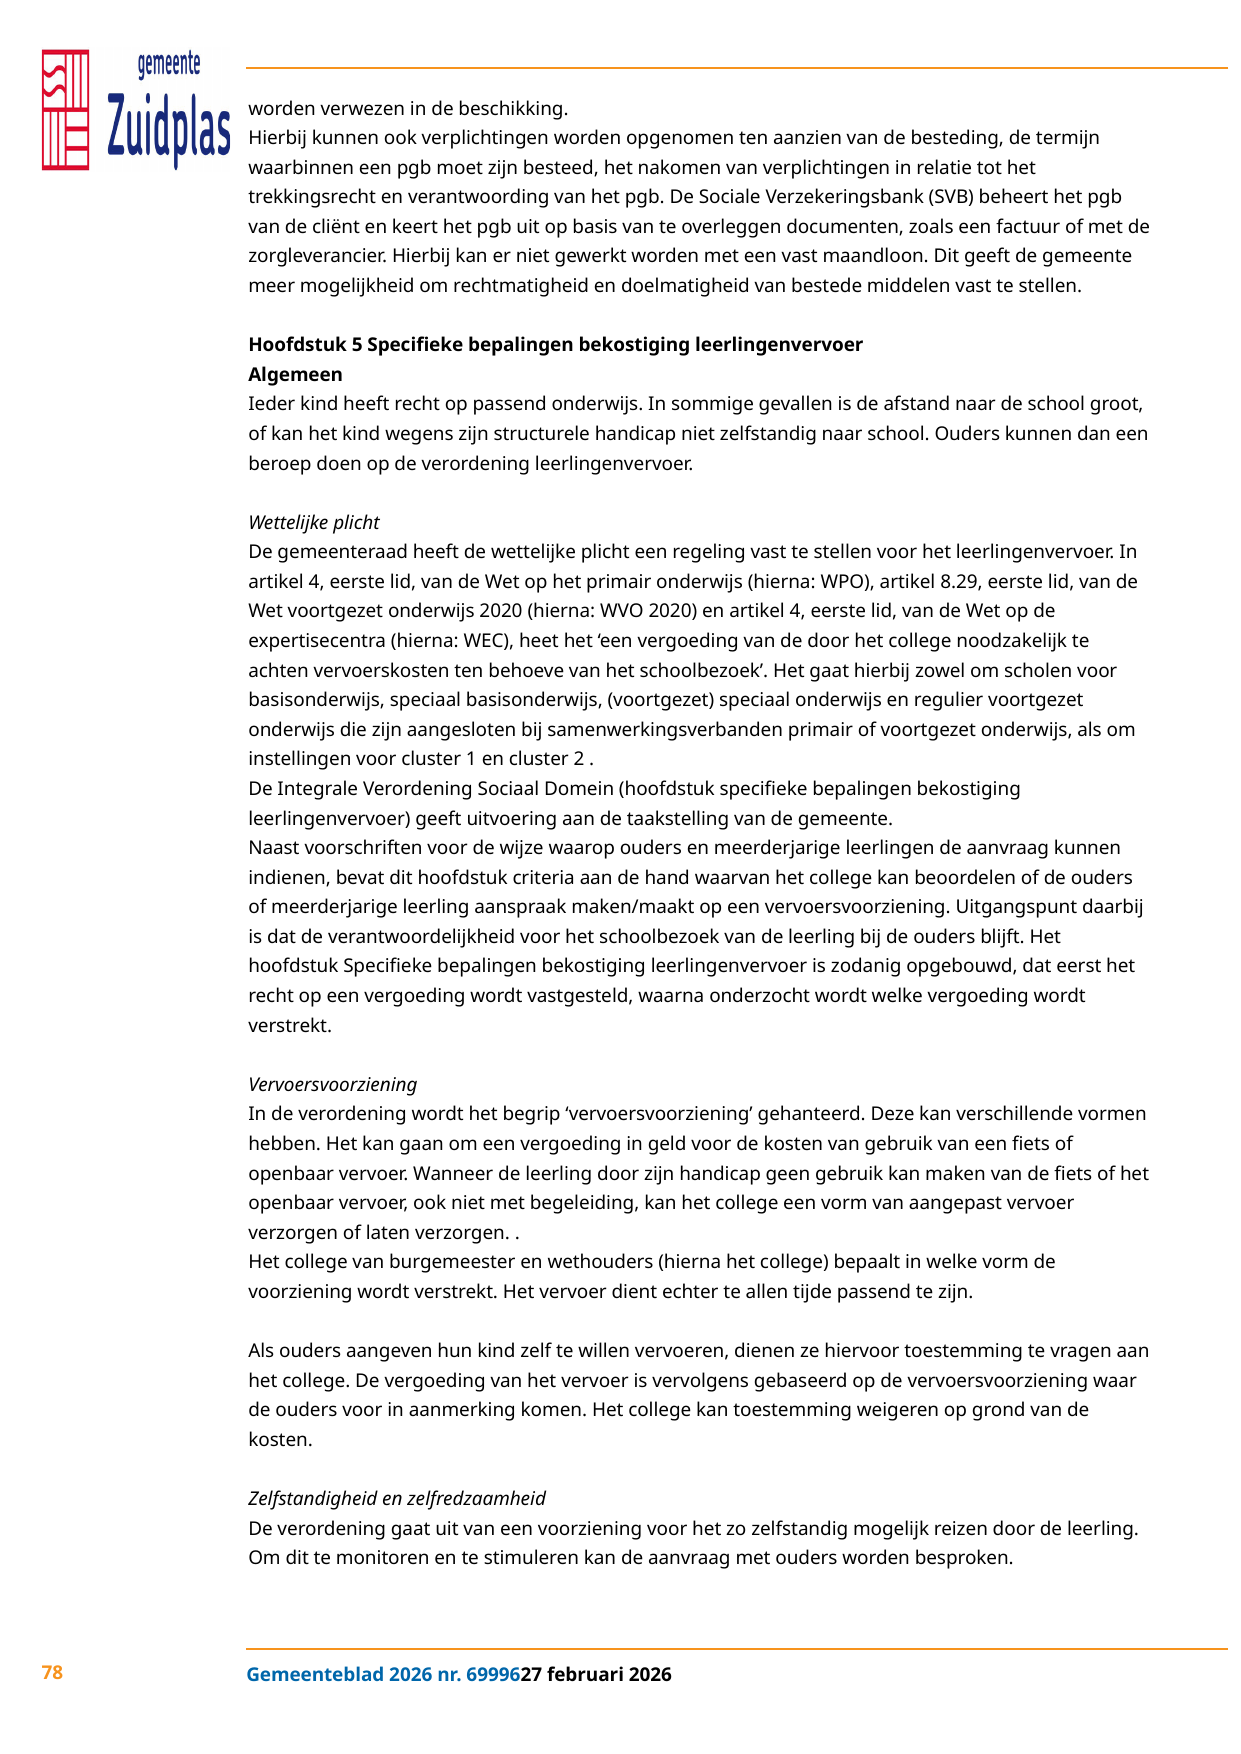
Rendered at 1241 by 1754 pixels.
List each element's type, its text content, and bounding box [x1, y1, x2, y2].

text Wettelijke plicht [248, 509, 1152, 535]
text Het college van burgemeester en wethouders (hierna het college) bepaalt in welke vorm de voorziening wordt verstrekt. Het vervoer dient echter te allen tijde passend te zijn. [248, 1248, 1152, 1304]
picture [41, 47, 231, 172]
text Vervoersvoorziening [248, 1071, 1152, 1097]
text De verordening gaat uit van een voorziening voor het zo zelfstandig mogelijk reizen door de leerling. Om dit te monitoren en te stimuleren kan de aanvraag met ouders worden besproken. [248, 1515, 1152, 1570]
text Als ouders aangeven hun kind zelf te willen vervoeren, dienen ze hiervoor toestemming te vragen aan het college. De vergoeding van het vervoer is vervolgens gebaseerd op de vervoersvoorziening waar de ouders voor in aanmerking komen. Het college kan toestemming weigeren op grond van de kosten. [248, 1337, 1152, 1452]
text worden verwezen in de beschikking. [248, 95, 1152, 121]
text Zelfstandigheid en zelfredzaamheid [248, 1485, 1152, 1511]
text De Integrale Verordening Sociaal Domein (hoofdstuk specifieke bepalingen bekostiging leerlingenvervoer) geeft uitvoering aan de taakstelling van de gemeente. [248, 775, 1152, 831]
text Hierbij kunnen ook verplichtingen worden opgenomen ten aanzien van de besteding, de termijn waarbinnen een pgb moet zijn besteed, het nakomen van verplichtingen in relatie tot het trekkingsrecht en verantwoording van het pgb. De Sociale Verzekeringsbank (SVB) beheert het pgb van de cliënt en keert het pgb uit op basis van te overleggen documenten, zoals een factuur of met de zorgleverancier. Hierbij kan er niet gewerkt worden met een vast maandloon. Dit geeft de gemeente meer mogelijkheid om rechtmatigheid en doelmatigheid van bestede middelen vast te stellen. [248, 124, 1152, 298]
text Algemeen [248, 361, 1152, 387]
text Ieder kind heeft recht op passend onderwijs. In sommige gevallen is de afstand naar de school groot, of kan het kind wegens zijn structurele handicap niet zelfstandig naar school. Ouders kunnen dan een beroep doen op de verordening leerlingenvervoer. [248, 391, 1152, 476]
text Hoofdstuk 5 Specifieke bepalingen bekostiging leerlingenvervoer [248, 331, 1152, 357]
text Naast voorschriften voor de wijze waarop ouders en meerderjarige leerlingen de aanvraag kunnen indienen, bevat dit hoofdstuk criteria aan de hand waarvan het college kan beoordelen of de ouders of meerderjarige leerling aanspraak maken/maakt op een vervoersvoorziening. Uitgangspunt daarbij is dat de verantwoordelijkheid voor het schoolbezoek van de leerling bij de ouders blijft. Het hoofdstuk Specifieke bepalingen bekostiging leerlingenvervoer is zodanig opgebouwd, dat eerst het recht op een vergoeding wordt vastgesteld, waarna onderzocht wordt welke vergoeding wordt verstrekt. [248, 834, 1152, 1038]
text De gemeenteraad heeft de wettelijke plicht een regeling vast te stellen voor het leerlingenvervoer. In artikel 4, eerste lid, van de Wet op het primair onderwijs (hierna: WPO), artikel 8.29, eerste lid, van de Wet voortgezet onderwijs 2020 (hierna: WVO 2020) en artikel 4, eerste lid, van de Wet op de expertisecentra (hierna: WEC), heet het ‘een vergoeding van de door het college noodzakelijk te achten vervoerskosten ten behoeve van het schoolbezoek’. Het gaat hierbij zowel om scholen voor basisonderwijs, speciaal basisonderwijs, (voortgezet) speciaal onderwijs en regulier voortgezet onderwijs die zijn aangesloten bij samenwerkingsverbanden primair of voortgezet onderwijs, als om instellingen voor cluster 1 en cluster 2 . [248, 538, 1152, 771]
text In de verordening wordt het begrip ‘vervoersvoorziening’ gehanteerd. Deze kan verschillende vormen hebben. Het kan gaan om een vergoeding in geld voor de kosten van gebruik van een fiets of openbaar vervoer. Wanneer de leerling door zijn handicap geen gebruik kan maken van de fiets of het openbaar vervoer, ook niet met begeleiding, kan het college een vorm van aangepast vervoer verzorgen of laten verzorgen. . [248, 1101, 1152, 1245]
